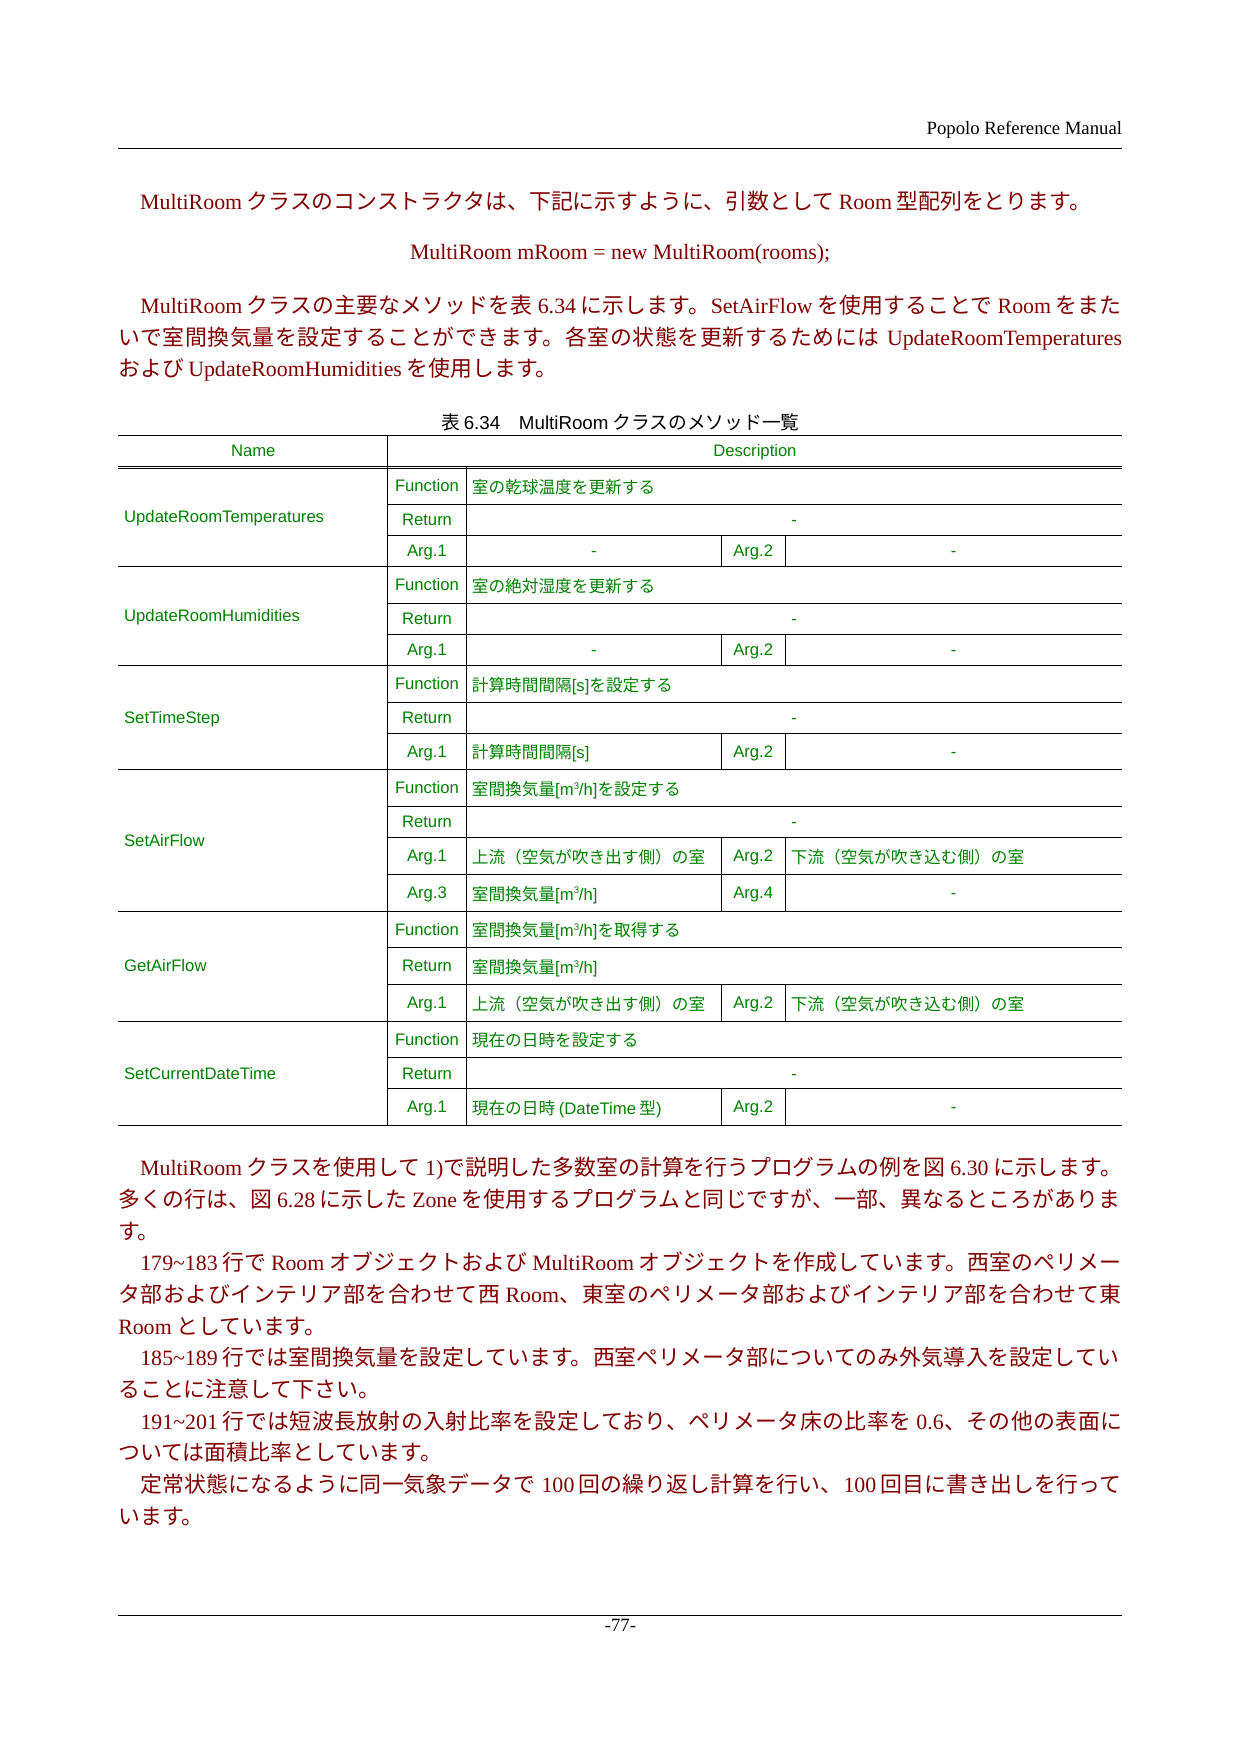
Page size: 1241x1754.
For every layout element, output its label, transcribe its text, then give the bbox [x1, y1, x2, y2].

table_cell 上流（空気が吹き出す側）の室 [467, 838, 721, 874]
table_cell Arg.1 [388, 734, 466, 769]
table_cell Return [388, 807, 466, 837]
text 185~189行では室間換気量を設定しています。西室ペリメータ部についてのみ外気導入を設定していることに注意して下さい。 [118, 1340, 1122, 1404]
table_cell - [786, 536, 1122, 566]
table_cell - [786, 875, 1122, 911]
table_cell 室の絶対湿度を更新する [467, 567, 1122, 603]
table_cell Arg.2 [722, 838, 785, 874]
table_cell Return [388, 505, 466, 535]
text 表6.34 MultiRoomクラスのメソッド一覧 [118, 407, 1122, 434]
table_cell Function [388, 912, 466, 947]
table_cell Arg.1 [388, 1089, 466, 1125]
table_cell Return [388, 1058, 466, 1088]
table_cell Function [388, 469, 466, 504]
table_cell 上流（空気が吹き出す側）の室 [467, 985, 721, 1021]
table_cell - [467, 505, 1122, 535]
table_cell SetTimeStep [118, 666, 387, 769]
table_cell GetAirFlow [118, 912, 387, 1021]
text 191~201行では短波長放射の入射比率を設定しており、ペリメータ床の比率を0.6、その他の表面については面積比率としています。 [118, 1404, 1122, 1467]
table_cell Arg.1 [388, 985, 466, 1021]
text 定常状態になるように同一気象データで100回の繰り返し計算を行い、100回目に書き出しを行っています。 [118, 1467, 1122, 1530]
table_cell 下流（空気が吹き込む側）の室 [786, 838, 1122, 874]
table_header Name [118, 436, 387, 466]
table_cell Arg.2 [722, 985, 785, 1021]
table_cell - [467, 635, 721, 665]
table_cell Return [388, 703, 466, 733]
table_cell Arg.1 [388, 536, 466, 566]
table_cell - [786, 734, 1122, 769]
table_cell 下流（空気が吹き込む側）の室 [786, 985, 1122, 1021]
text MultiRoomクラスの主要なメソッドを表6.34に示します。SetAirFlowを使用することでRoomをまたいで室間換気量を設定することができます。各室の状態を更新するためにはUpdateRoomTemperaturesおよびUpdateRoomHumiditiesを使用します。 [118, 288, 1122, 383]
table_cell Return [388, 604, 466, 634]
table_cell SetCurrentDateTime [118, 1022, 387, 1125]
table_cell 計算時間間隔[s]を設定する [467, 666, 1122, 702]
table_cell Arg.2 [722, 734, 785, 769]
text MultiRoom mRoom = new MultiRoom(rooms); [118, 239, 1122, 264]
table_cell - [467, 536, 721, 566]
table_cell Arg.2 [722, 1089, 785, 1125]
table_cell - [467, 703, 1122, 733]
table_cell - [467, 1058, 1122, 1088]
table_cell - [467, 807, 1122, 837]
text MultiRoomクラスのコンストラクタは、下記に示すように、引数としてRoom型配列をとります。 [118, 184, 1122, 215]
table_cell Arg.2 [722, 635, 785, 665]
table_cell Arg.4 [722, 875, 785, 911]
table_cell 室の乾球温度を更新する [467, 469, 1122, 504]
table_cell UpdateRoomHumidities [118, 567, 387, 665]
table_header Description [388, 436, 1122, 466]
text 179~183行でRoomオブジェクトおよびMultiRoomオブジェクトを作成しています。西室のペリメータ部およびインテリア部を合わせて西Room、東室のペリメータ部およびインテリア部を合わせて東Roomとしています。 [118, 1245, 1122, 1340]
table_cell UpdateRoomTemperatures [118, 469, 387, 566]
table_cell SetAirFlow [118, 770, 387, 911]
table_cell Arg.3 [388, 875, 466, 911]
table_cell 現在の日時を設定する [467, 1022, 1122, 1057]
table_cell - [786, 635, 1122, 665]
table_cell Arg.1 [388, 838, 466, 874]
table_cell - [467, 604, 1122, 634]
table_cell Arg.1 [388, 635, 466, 665]
table_cell 室間換気量[m3/h]を取得する [467, 912, 1122, 947]
text MultiRoomクラスを使用して1)で説明した多数室の計算を行うプログラムの例を図6.30に示します。多くの行は、図6.28に示したZoneを使用するプログラムと同じですが、一部、異なるところがあります。 [118, 1150, 1122, 1245]
table_cell Function [388, 567, 466, 603]
table_cell - [786, 1089, 1122, 1125]
table_cell 室間換気量[m3/h] [467, 875, 721, 911]
table_cell Arg.2 [722, 536, 785, 566]
table_cell Function [388, 666, 466, 702]
table_cell 室間換気量[m3/h] [467, 948, 1122, 984]
table_cell Function [388, 1022, 466, 1057]
table_cell 現在の日時 (DateTime型) [467, 1089, 721, 1125]
table_cell Function [388, 770, 466, 806]
table_cell Return [388, 948, 466, 984]
table_cell 計算時間間隔[s] [467, 734, 721, 769]
table_cell 室間換気量[m3/h]を設定する [467, 770, 1122, 806]
